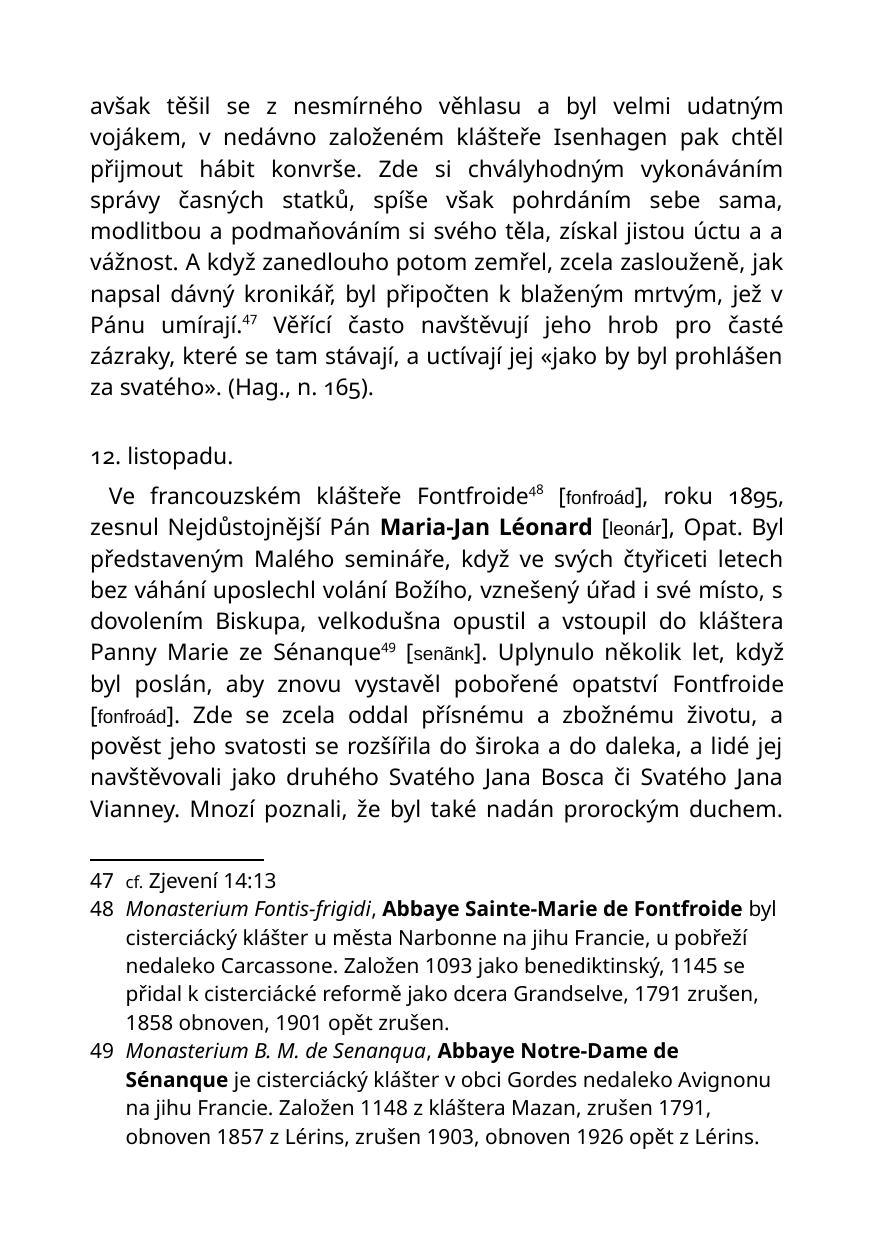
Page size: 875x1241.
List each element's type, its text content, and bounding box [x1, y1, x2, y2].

text 12. listopadu. [90, 440, 784, 471]
text cf. Zjevení 14:13 [90, 866, 784, 894]
text avšak těšil se z nesmírného věhlasu a byl velmi udatným vojákem, v nedávno založeném klášteře Isenhagen pak chtěl přijmout hábit konvrše. Zde si chvályhodným vykonáváním správy časných statků, spíše však pohrdáním sebe sama, modlitbou a podmaňováním si svého těla, získal jistou úctu a a vážnost. A když zanedlouho potom zemřel, zcela zaslouženě, jak napsal dávný kronikář, byl připočten k blaženým mrtvým, jež v Pánu umírají. Věřící často navštěvují jeho hrob pro časté zázraky, které se tam stávají, a uctívají jej «jako by byl prohlášen za svatého». (Hag., n. 165). [90, 90, 784, 402]
text Monasterium B. M. de Senanqua, Abbaye Notre-Dame de Sénanque je cisterciácký klášter v obci Gordes nedaleko Avignonu na jihu Francie. Založen 1148 z kláštera Mazan, zrušen 1791, obnoven 1857 z Lérins, zrušen 1903, obnoven 1926 opět z Lérins. [90, 1036, 784, 1150]
text Ve francouzském klášteře Fontfroide [fonfroád], roku 1895, zesnul Nejdůstojnější Pán Maria-Jan Léonard [leonár], Opat. Byl představeným Malého semináře, když ve svých čtyřiceti letech bez váhání uposlechl volání Božího, vznešený úřad i své místo, s dovolením Biskupa, velkodušna opustil a vstoupil do kláštera Panny Marie ze Sénanque [senãnk]. Uplynulo několik let, když byl poslán, aby znovu vystavěl pobořené opatství Fontfroide [fonfroád]. Zde se zcela oddal přísnému a zbožnému životu, a pověst jeho svatosti se rozšířila do široka a do daleka, a lidé jej navštěvovali jako druhého Svatého Jana Bosca či Svatého Jana Vianney. Mnozí poznali, že byl také nadán prorockým duchem. [90, 480, 784, 824]
text Monasterium Fontis-frigidi, Abbaye Sainte-Marie de Fontfroide byl cisterciácký klášter u města Narbonne na jihu Francie, u pobřeží nedaleko Carcassone. Založen 1093 jako benediktinský, 1145 se přidal k cisterciácké reformě jako dcera Grandselve, 1791 zrušen, 1858 obnoven, 1901 opět zrušen. [90, 894, 784, 1036]
